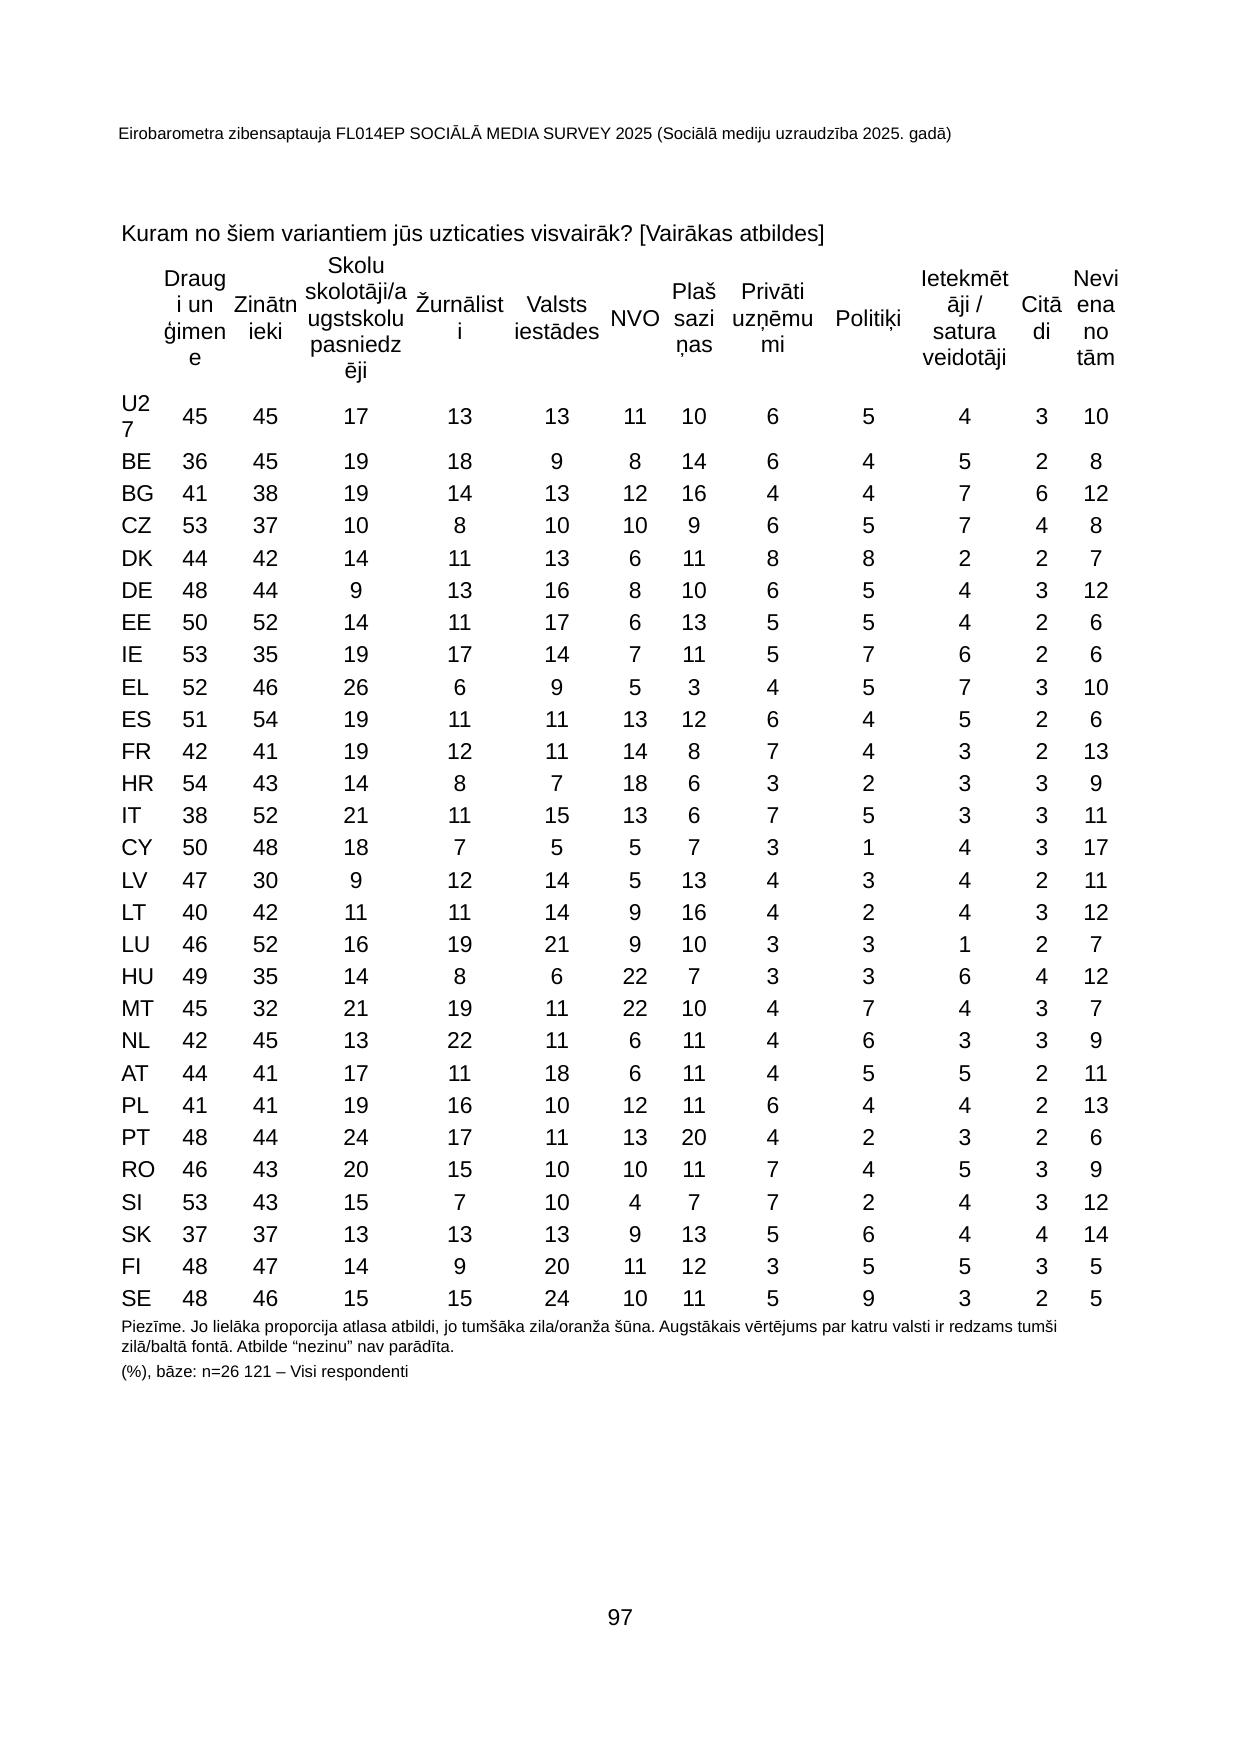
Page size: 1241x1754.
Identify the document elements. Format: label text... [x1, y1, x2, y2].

table_cell 2 [1015, 638, 1069, 671]
table_cell 5 [1069, 1282, 1123, 1314]
table_cell 17 [411, 1121, 508, 1153]
table_cell Piezīme. Jo lielāka proporcija atlasa atbildi, jo tumšāka zila/oranža šūna. Augstākais vērtējums par katru valsti ir redzams tumši zilā/baltā fontā. Atbilde “nezinu” nav parādīta. [118, 1314, 1123, 1358]
table_cell 10 [665, 928, 723, 960]
table_cell 3 [1015, 671, 1069, 703]
table_cell 12 [1069, 478, 1123, 509]
table_cell 52 [230, 799, 301, 831]
table_cell 53 [160, 1186, 230, 1218]
table_cell 6 [1069, 638, 1123, 671]
table_cell 9 [1069, 1025, 1123, 1057]
table_cell 6 [723, 703, 822, 735]
table_cell 4 [915, 896, 1014, 928]
table_cell Neviena no tām [1069, 249, 1123, 387]
table_cell 9 [411, 1250, 508, 1282]
table_cell 2 [1015, 703, 1069, 735]
table_cell 6 [665, 767, 723, 799]
table_cell 2 [1015, 542, 1069, 574]
table_cell 4 [605, 1186, 665, 1218]
table_cell HU [118, 960, 160, 992]
table_cell 3 [1015, 1153, 1069, 1186]
table_cell 14 [301, 542, 411, 574]
table_cell 11 [301, 896, 411, 928]
table_cell 48 [160, 1282, 230, 1314]
table_cell 45 [230, 387, 301, 445]
table_cell 3 [723, 960, 822, 992]
table_cell 5 [822, 1250, 914, 1282]
table_cell 10 [605, 1282, 665, 1314]
table_cell 20 [665, 1121, 723, 1153]
table_cell 19 [411, 928, 508, 960]
table_cell 5 [822, 574, 914, 606]
table_cell 42 [160, 1025, 230, 1057]
table_cell 5 [822, 606, 914, 638]
table_cell 2 [1015, 445, 1069, 477]
table_cell 18 [411, 445, 508, 477]
table_cell 13 [411, 1218, 508, 1250]
table_cell 3 [1015, 993, 1069, 1024]
table_cell 7 [509, 767, 605, 799]
table_cell AT [118, 1057, 160, 1089]
table_cell 8 [411, 510, 508, 542]
table_cell 2 [822, 1186, 914, 1218]
table_cell 11 [665, 1153, 723, 1186]
table_cell 6 [509, 960, 605, 992]
table_cell 4 [915, 606, 1014, 638]
table_cell 3 [723, 1250, 822, 1282]
table_cell 11 [665, 1089, 723, 1121]
table_cell 6 [915, 960, 1014, 992]
table_cell 11 [1069, 864, 1123, 896]
table_cell 54 [160, 767, 230, 799]
table_cell 4 [822, 445, 914, 477]
table_cell 3 [1015, 1250, 1069, 1282]
table_cell LV [118, 864, 160, 896]
table_cell 1 [915, 928, 1014, 960]
table_cell 41 [160, 1089, 230, 1121]
table_cell 4 [822, 735, 914, 767]
table_cell DK [118, 542, 160, 574]
table_cell 3 [723, 928, 822, 960]
table_cell BE [118, 445, 160, 477]
table_cell 9 [1069, 1153, 1123, 1186]
table_cell 5 [509, 831, 605, 864]
table_cell 13 [1069, 1089, 1123, 1121]
table_cell 10 [665, 993, 723, 1024]
table_cell 4 [915, 993, 1014, 1024]
table_cell 8 [411, 767, 508, 799]
table_cell Politiķi [822, 249, 914, 387]
table_cell 5 [605, 864, 665, 896]
table_cell 14 [301, 767, 411, 799]
table_cell 20 [301, 1153, 411, 1186]
table_cell 11 [1069, 1057, 1123, 1089]
table_cell 9 [301, 574, 411, 606]
table_cell 13 [301, 1025, 411, 1057]
table_cell 50 [160, 606, 230, 638]
table_cell 38 [230, 478, 301, 509]
table_cell 6 [1069, 1121, 1123, 1153]
table_cell 11 [665, 1057, 723, 1089]
table_cell 17 [1069, 831, 1123, 864]
table_cell 19 [301, 638, 411, 671]
table_cell 3 [822, 864, 914, 896]
table_cell 11 [509, 703, 605, 735]
table_cell 4 [723, 1057, 822, 1089]
table_cell 37 [160, 1218, 230, 1250]
table_cell 7 [1069, 928, 1123, 960]
table_cell 7 [723, 1186, 822, 1218]
table_cell 5 [915, 1057, 1014, 1089]
table_cell 3 [1015, 387, 1069, 445]
table_cell 6 [605, 1057, 665, 1089]
table_cell 4 [915, 1186, 1014, 1218]
table_cell 46 [230, 1282, 301, 1314]
table_cell HR [118, 767, 160, 799]
table_cell [118, 249, 160, 387]
table_cell 16 [411, 1089, 508, 1121]
table_cell 18 [509, 1057, 605, 1089]
table_cell 10 [509, 1186, 605, 1218]
table_cell 35 [230, 638, 301, 671]
table_cell 6 [723, 445, 822, 477]
table_cell 45 [160, 387, 230, 445]
table_cell 45 [230, 445, 301, 477]
table_cell 13 [509, 478, 605, 509]
table_cell 13 [509, 542, 605, 574]
table_cell 19 [301, 1089, 411, 1121]
table_cell 2 [1015, 864, 1069, 896]
table_cell 42 [160, 735, 230, 767]
table_cell 8 [1069, 510, 1123, 542]
table_cell 6 [605, 1025, 665, 1057]
table_cell 51 [160, 703, 230, 735]
table_cell 11 [411, 1057, 508, 1089]
table_cell 13 [509, 387, 605, 445]
table_cell 12 [411, 735, 508, 767]
table_cell 7 [915, 510, 1014, 542]
table_cell 4 [723, 993, 822, 1024]
table_cell 2 [822, 896, 914, 928]
table_cell 2 [1015, 606, 1069, 638]
table_cell 4 [723, 864, 822, 896]
table_cell RO [118, 1153, 160, 1186]
table_cell 48 [230, 831, 301, 864]
table_cell 41 [230, 1057, 301, 1089]
table_cell 11 [411, 703, 508, 735]
table_cell IT [118, 799, 160, 831]
table_cell IE [118, 638, 160, 671]
table_cell 4 [915, 864, 1014, 896]
table_cell 18 [605, 767, 665, 799]
table_cell 5 [822, 671, 914, 703]
table_cell 24 [509, 1282, 605, 1314]
table_cell 5 [822, 799, 914, 831]
table_cell 6 [665, 799, 723, 831]
table_cell Ietekmētāji / satura veidotāji [915, 249, 1014, 387]
table_cell 7 [665, 1186, 723, 1218]
table_cell 17 [411, 638, 508, 671]
table_cell 11 [665, 1025, 723, 1057]
table_cell 13 [665, 606, 723, 638]
table_cell 15 [301, 1282, 411, 1314]
table_cell 26 [301, 671, 411, 703]
table_cell FI [118, 1250, 160, 1282]
table_cell 5 [915, 445, 1014, 477]
table_cell 44 [230, 1121, 301, 1153]
table_cell 22 [605, 993, 665, 1024]
table_cell 12 [1069, 960, 1123, 992]
table_cell 6 [605, 542, 665, 574]
table_cell 10 [1069, 671, 1123, 703]
table_cell 6 [822, 1025, 914, 1057]
table_cell SE [118, 1282, 160, 1314]
table_cell 12 [665, 703, 723, 735]
table_cell 5 [915, 703, 1014, 735]
table_cell 9 [605, 928, 665, 960]
table_cell 22 [605, 960, 665, 992]
table_cell Zinātnieki [230, 249, 301, 387]
table_cell DE [118, 574, 160, 606]
table_cell 10 [509, 1153, 605, 1186]
table_cell 46 [160, 928, 230, 960]
table_cell 9 [509, 671, 605, 703]
table_cell 3 [723, 767, 822, 799]
table_cell 13 [411, 574, 508, 606]
table_cell 12 [605, 478, 665, 509]
table_cell 9 [605, 1218, 665, 1250]
table_cell 4 [915, 387, 1014, 445]
table_cell 3 [1015, 896, 1069, 928]
table_cell 2 [1015, 928, 1069, 960]
table_cell Citādi [1015, 249, 1069, 387]
table_cell 7 [411, 1186, 508, 1218]
table_cell 6 [723, 387, 822, 445]
table_cell 32 [230, 993, 301, 1024]
table_cell 5 [723, 1282, 822, 1314]
table_cell 37 [230, 1218, 301, 1250]
table_cell 22 [411, 1025, 508, 1057]
table_cell LU [118, 928, 160, 960]
table_cell 3 [915, 767, 1014, 799]
table_cell 12 [1069, 896, 1123, 928]
table_cell 12 [665, 1250, 723, 1282]
table_cell 7 [665, 960, 723, 992]
table_cell 4 [915, 831, 1014, 864]
table_cell Plašsaziņas [665, 249, 723, 387]
table_cell 21 [509, 928, 605, 960]
table_cell 47 [230, 1250, 301, 1282]
table_cell 11 [665, 1282, 723, 1314]
table_cell 48 [160, 574, 230, 606]
table_cell 7 [665, 831, 723, 864]
table_cell 2 [1015, 1282, 1069, 1314]
table_cell LT [118, 896, 160, 928]
table_cell 50 [160, 831, 230, 864]
table_cell 4 [1015, 1218, 1069, 1250]
table_cell 21 [301, 993, 411, 1024]
table_cell 10 [509, 510, 605, 542]
table_cell 11 [509, 993, 605, 1024]
table_cell 8 [411, 960, 508, 992]
table_cell 7 [915, 478, 1014, 509]
table_cell 3 [822, 928, 914, 960]
table_cell 14 [509, 896, 605, 928]
table_cell 7 [822, 638, 914, 671]
table_cell 9 [1069, 767, 1123, 799]
table_cell 6 [411, 671, 508, 703]
table_cell 11 [411, 799, 508, 831]
table_cell 7 [723, 799, 822, 831]
table_cell 5 [723, 1218, 822, 1250]
table_cell 4 [723, 1025, 822, 1057]
table_cell CY [118, 831, 160, 864]
table_cell (%), bāze: n=26 121 – Visi respondenti [118, 1359, 1123, 1383]
table_cell 2 [822, 1121, 914, 1153]
table_cell 3 [915, 1282, 1014, 1314]
table_cell 3 [1015, 574, 1069, 606]
table_cell 15 [411, 1282, 508, 1314]
table_cell 10 [1069, 387, 1123, 445]
table_cell 43 [230, 1186, 301, 1218]
table_cell 4 [1015, 510, 1069, 542]
table_cell 46 [160, 1153, 230, 1186]
table_cell 7 [1069, 542, 1123, 574]
table_cell 3 [1015, 831, 1069, 864]
table_cell 2 [1015, 1121, 1069, 1153]
table_cell 10 [665, 387, 723, 445]
table_cell 2 [822, 767, 914, 799]
table_cell 7 [605, 638, 665, 671]
table_cell 42 [230, 896, 301, 928]
table_cell 35 [230, 960, 301, 992]
table_cell 4 [915, 574, 1014, 606]
table_cell 19 [301, 703, 411, 735]
table_cell 48 [160, 1121, 230, 1153]
table_cell 11 [411, 542, 508, 574]
table_cell 4 [822, 1153, 914, 1186]
table_cell 16 [665, 896, 723, 928]
table_cell 8 [605, 445, 665, 477]
table_cell 5 [822, 1057, 914, 1089]
table_cell 8 [822, 542, 914, 574]
table_cell 11 [509, 1025, 605, 1057]
table_cell 16 [509, 574, 605, 606]
table_cell 12 [1069, 574, 1123, 606]
table_cell 3 [915, 735, 1014, 767]
table_cell 2 [1015, 735, 1069, 767]
table_cell 4 [1015, 960, 1069, 992]
table_cell 8 [665, 735, 723, 767]
table_cell 11 [411, 606, 508, 638]
table_cell 4 [822, 703, 914, 735]
table_cell 13 [665, 1218, 723, 1250]
table_cell 16 [665, 478, 723, 509]
table_cell 5 [1069, 1250, 1123, 1282]
table_cell 52 [230, 928, 301, 960]
table_cell 3 [1015, 1025, 1069, 1057]
table_cell 6 [723, 510, 822, 542]
table_cell 14 [1069, 1218, 1123, 1250]
table_cell 53 [160, 638, 230, 671]
table_cell 11 [665, 638, 723, 671]
table_cell 3 [665, 671, 723, 703]
table_cell 14 [301, 1250, 411, 1282]
table_cell 11 [605, 387, 665, 445]
table_cell 41 [230, 1089, 301, 1121]
table_cell 17 [509, 606, 605, 638]
table_cell 19 [301, 478, 411, 509]
table_cell 3 [915, 1121, 1014, 1153]
table_cell 7 [915, 671, 1014, 703]
table_cell 18 [301, 831, 411, 864]
table_cell EE [118, 606, 160, 638]
table_cell 4 [822, 1089, 914, 1121]
table_cell 16 [301, 928, 411, 960]
table_cell 2 [1015, 1089, 1069, 1121]
table_cell 49 [160, 960, 230, 992]
table_cell 4 [723, 478, 822, 509]
table_cell PT [118, 1121, 160, 1153]
table_cell NL [118, 1025, 160, 1057]
table_cell 19 [301, 735, 411, 767]
table_cell 3 [1015, 1186, 1069, 1218]
table_cell Privāti uzņēmumi [723, 249, 822, 387]
table_cell 54 [230, 703, 301, 735]
table_cell 15 [301, 1186, 411, 1218]
table_cell BG [118, 478, 160, 509]
table_cell 11 [411, 896, 508, 928]
table_cell ES [118, 703, 160, 735]
table_cell EL [118, 671, 160, 703]
table_cell 4 [915, 1089, 1014, 1121]
table_cell 9 [605, 896, 665, 928]
table_cell 13 [509, 1218, 605, 1250]
table_cell Draugi un ģimene [160, 249, 230, 387]
table_cell 8 [1069, 445, 1123, 477]
table_cell 45 [230, 1025, 301, 1057]
table_cell 44 [160, 542, 230, 574]
table_cell 21 [301, 799, 411, 831]
table_cell 53 [160, 510, 230, 542]
table_cell 10 [665, 574, 723, 606]
table_cell 13 [605, 703, 665, 735]
table_cell 2 [1015, 1057, 1069, 1089]
table_cell SI [118, 1186, 160, 1218]
table_cell 6 [605, 606, 665, 638]
table_cell 14 [301, 960, 411, 992]
table_cell 5 [723, 606, 822, 638]
table_cell 14 [605, 735, 665, 767]
table_cell 11 [1069, 799, 1123, 831]
table_cell 3 [1015, 767, 1069, 799]
table_cell 15 [509, 799, 605, 831]
table_cell 41 [230, 735, 301, 767]
table_cell 5 [822, 387, 914, 445]
table_cell 9 [301, 864, 411, 896]
table_cell Skolu skolotāji/augstskolu pasniedzēji [301, 249, 411, 387]
table_cell 12 [411, 864, 508, 896]
table_cell 1 [822, 831, 914, 864]
table_cell 10 [301, 510, 411, 542]
table_cell 5 [915, 1153, 1014, 1186]
table_cell 40 [160, 896, 230, 928]
table_cell 4 [915, 1218, 1014, 1250]
table_cell 7 [1069, 993, 1123, 1024]
table_cell 11 [509, 1121, 605, 1153]
table_cell 7 [411, 831, 508, 864]
table_cell 14 [411, 478, 508, 509]
table_cell 14 [665, 445, 723, 477]
table_cell 6 [915, 638, 1014, 671]
table_cell 10 [509, 1089, 605, 1121]
table_cell 43 [230, 767, 301, 799]
table_cell 45 [160, 993, 230, 1024]
table_cell 6 [1069, 703, 1123, 735]
table_cell 3 [915, 1025, 1014, 1057]
table_cell CZ [118, 510, 160, 542]
table_cell 41 [160, 478, 230, 509]
table_cell 3 [1015, 799, 1069, 831]
table_cell 14 [301, 606, 411, 638]
table_cell 47 [160, 864, 230, 896]
table_cell 4 [723, 671, 822, 703]
table_cell 12 [605, 1089, 665, 1121]
table_cell 10 [605, 1153, 665, 1186]
table_cell 8 [723, 542, 822, 574]
table_cell 43 [230, 1153, 301, 1186]
table_cell 8 [605, 574, 665, 606]
table_cell 52 [230, 606, 301, 638]
table_cell 36 [160, 445, 230, 477]
table_cell 11 [665, 542, 723, 574]
table_cell 11 [605, 1250, 665, 1282]
table_cell 19 [411, 993, 508, 1024]
table_cell NVO [605, 249, 665, 387]
table_cell 5 [605, 671, 665, 703]
table_cell 13 [301, 1218, 411, 1250]
table_cell 9 [665, 510, 723, 542]
table_cell 37 [230, 510, 301, 542]
table_cell 44 [160, 1057, 230, 1089]
table_cell 19 [301, 445, 411, 477]
table_cell 5 [605, 831, 665, 864]
table_cell Valsts iestādes [509, 249, 605, 387]
table_cell 6 [723, 1089, 822, 1121]
table_cell 17 [301, 1057, 411, 1089]
table_cell 42 [230, 542, 301, 574]
table_cell 13 [605, 1121, 665, 1153]
table_cell 9 [509, 445, 605, 477]
table_cell Žurnālisti [411, 249, 508, 387]
table_cell SK [118, 1218, 160, 1250]
table_header Kuram no šiem variantiem jūs uzticaties visvairāk? [Vairākas atbildes] [118, 217, 1123, 249]
table_cell 38 [160, 799, 230, 831]
table_cell 46 [230, 671, 301, 703]
table_cell FR [118, 735, 160, 767]
table_cell 11 [509, 735, 605, 767]
table_cell 9 [822, 1282, 914, 1314]
table_cell 10 [605, 510, 665, 542]
table_cell 13 [411, 387, 508, 445]
table_cell 13 [605, 799, 665, 831]
table_cell 3 [822, 960, 914, 992]
table_cell 5 [822, 510, 914, 542]
table_cell 17 [301, 387, 411, 445]
table_cell 24 [301, 1121, 411, 1153]
table_cell 6 [723, 574, 822, 606]
table_cell 5 [915, 1250, 1014, 1282]
table_cell 4 [723, 1121, 822, 1153]
table_cell 52 [160, 671, 230, 703]
table_cell 48 [160, 1250, 230, 1282]
table_cell 13 [665, 864, 723, 896]
table_cell 3 [915, 799, 1014, 831]
table_cell 12 [1069, 1186, 1123, 1218]
table_cell 3 [723, 831, 822, 864]
table_cell 20 [509, 1250, 605, 1282]
table_cell 4 [723, 896, 822, 928]
table_cell 14 [509, 864, 605, 896]
table_cell 7 [723, 1153, 822, 1186]
table_cell 14 [509, 638, 605, 671]
table_cell 44 [230, 574, 301, 606]
table_cell 2 [915, 542, 1014, 574]
table_cell 7 [822, 993, 914, 1024]
table_cell U27 [118, 387, 160, 445]
table_cell PL [118, 1089, 160, 1121]
table_cell 30 [230, 864, 301, 896]
table_cell 6 [1015, 478, 1069, 509]
table_cell 7 [723, 735, 822, 767]
table_cell 15 [411, 1153, 508, 1186]
table_cell 6 [1069, 606, 1123, 638]
table_cell 5 [723, 638, 822, 671]
table_cell 4 [822, 478, 914, 509]
table_cell MT [118, 993, 160, 1024]
table_cell 13 [1069, 735, 1123, 767]
table_cell 6 [822, 1218, 914, 1250]
